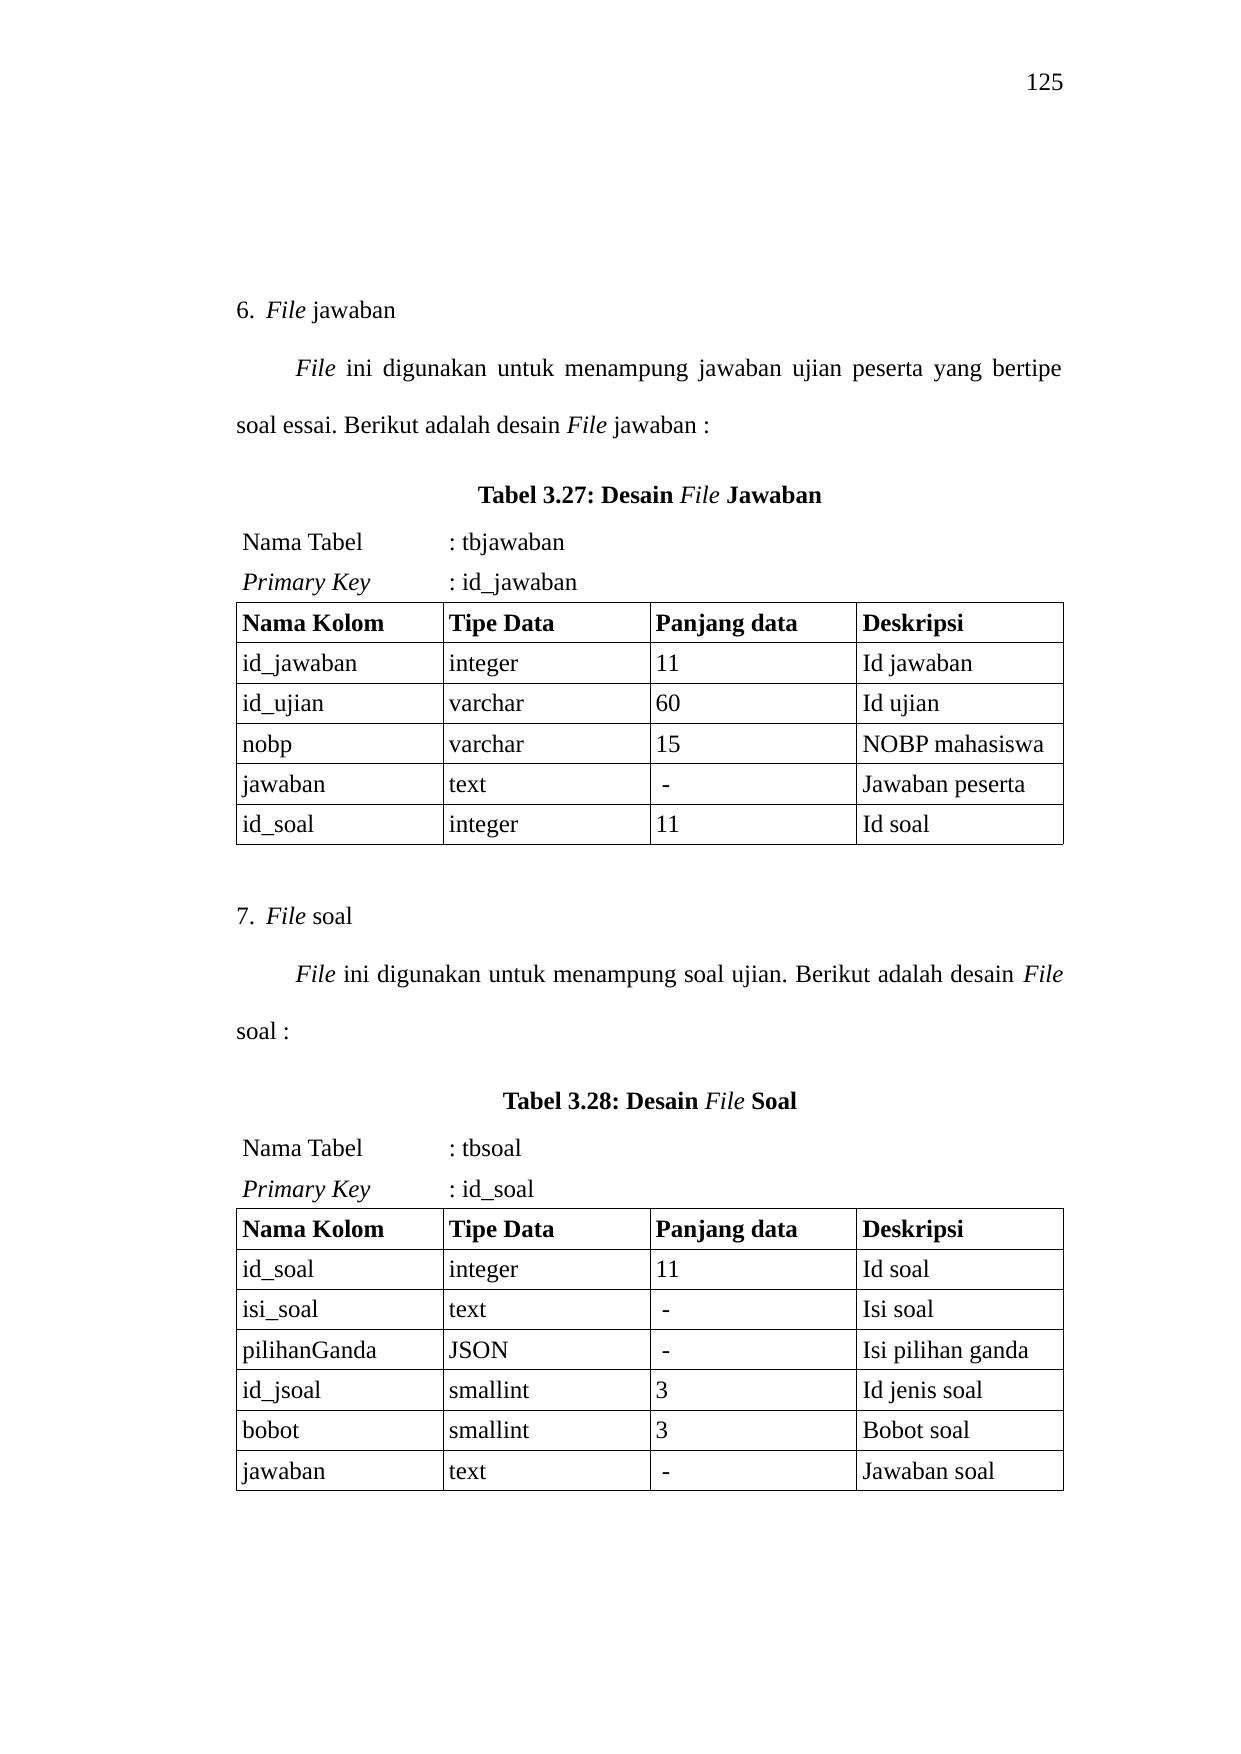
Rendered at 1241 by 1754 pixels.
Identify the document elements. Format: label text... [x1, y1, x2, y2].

table_cell Primary Key [236, 1168, 443, 1208]
table_cell Id ujian [857, 684, 1063, 723]
table_cell JSON [444, 1330, 650, 1369]
table_cell text [444, 1290, 650, 1329]
table_cell - [651, 1451, 856, 1490]
table_cell 3 [651, 1411, 856, 1450]
table_cell 60 [651, 684, 856, 723]
table_cell 11 [651, 805, 856, 844]
table_cell Bobot soal [857, 1411, 1063, 1450]
text File ini digunakan untuk menampung jawaban ujian peserta yang bertipe soal essai. Berikut adalah desain File jawaban : [236, 353, 1063, 439]
table_cell id_soal [237, 1250, 443, 1289]
table_cell id_ujian [237, 684, 443, 723]
table_cell Nama Kolom [237, 1209, 443, 1248]
table_cell - [651, 1330, 856, 1369]
table_cell text [444, 1451, 650, 1490]
table_cell Id soal [857, 805, 1063, 844]
table_cell jawaban [237, 1451, 443, 1490]
table_cell integer [444, 1250, 650, 1289]
table_cell : id_soal [443, 1168, 1063, 1208]
table_cell 15 [651, 724, 856, 763]
table_cell integer [444, 643, 650, 683]
table_cell : id_jawaban [443, 562, 1063, 602]
table_cell smallint [444, 1411, 650, 1450]
table_cell bobot [237, 1411, 443, 1450]
table_cell Deskripsi [857, 603, 1063, 642]
table_cell varchar [444, 724, 650, 763]
table_cell NOBP mahasiswa [857, 724, 1063, 763]
table_cell - [651, 764, 856, 803]
table_cell id_jawaban [237, 643, 443, 683]
text Tabel 3.27: Desain File Jawaban [236, 480, 1063, 509]
table_header : tbsoal [443, 1128, 1063, 1168]
table_cell Primary Key [236, 562, 443, 602]
table_cell 3 [651, 1370, 856, 1410]
table_cell Isi soal [857, 1290, 1063, 1329]
table_cell isi_soal [237, 1290, 443, 1329]
table_cell 11 [651, 643, 856, 683]
table_cell Tipe Data [444, 603, 650, 642]
table_cell nobp [237, 724, 443, 763]
table_cell - [651, 1290, 856, 1329]
table_cell id_jsoal [237, 1370, 443, 1410]
table_cell id_soal [237, 805, 443, 844]
table_cell Deskripsi [857, 1209, 1063, 1248]
table_cell smallint [444, 1370, 650, 1410]
list File jawaban [236, 295, 1063, 324]
table_cell Id soal [857, 1250, 1063, 1289]
table_cell Isi pilihan ganda [857, 1330, 1063, 1369]
table_cell varchar [444, 684, 650, 723]
table_cell pilihanGanda [237, 1330, 443, 1369]
table_cell Panjang data [651, 603, 856, 642]
table_cell Nama Kolom [237, 603, 443, 642]
table_header Nama Tabel [236, 522, 443, 562]
table_cell jawaban [237, 764, 443, 803]
table_cell Jawaban soal [857, 1451, 1063, 1490]
table_cell integer [444, 805, 650, 844]
table_cell Jawaban peserta [857, 764, 1063, 803]
table_cell Panjang data [651, 1209, 856, 1248]
table_cell text [444, 764, 650, 803]
list File soal [236, 901, 1063, 930]
table_cell 11 [651, 1250, 856, 1289]
table_cell Id jenis soal [857, 1370, 1063, 1410]
table_header : tbjawaban [443, 522, 1063, 562]
text Tabel 3.28: Desain File Soal [236, 1086, 1063, 1115]
text File ini digunakan untuk menampung soal ujian. Berikut adalah desain File soal : [236, 959, 1063, 1045]
table_cell Id jawaban [857, 643, 1063, 683]
table_cell Tipe Data [444, 1209, 650, 1248]
table_header Nama Tabel [236, 1128, 443, 1168]
